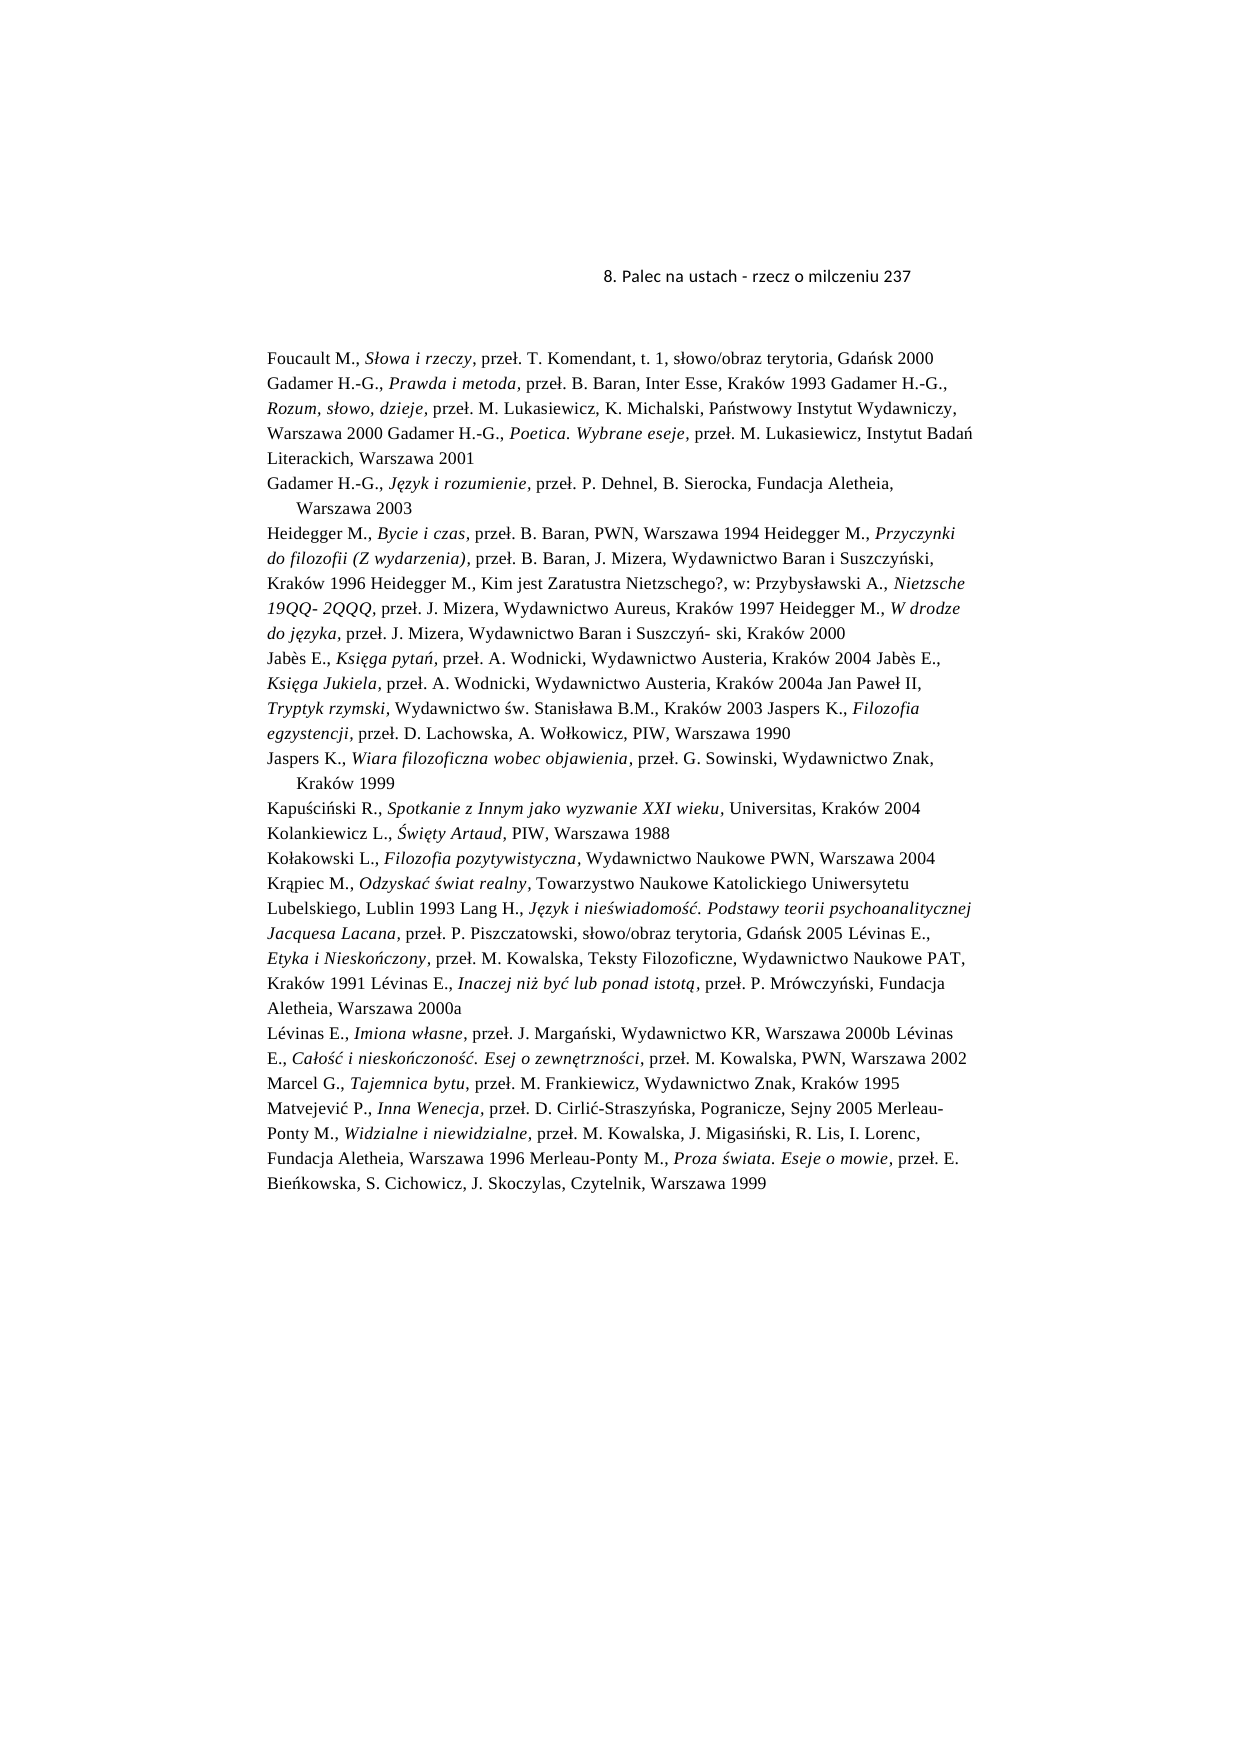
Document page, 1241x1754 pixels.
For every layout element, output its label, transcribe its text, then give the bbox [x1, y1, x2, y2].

text Gadamer H.-G., Język i rozumienie, przeł. P. Dehnel, B. Sierocka, Fundacja Aletheia, Warszawa 2003 [267, 469, 974, 519]
text 8. Palec na ustach - rzecz o milczeniu 237 [603, 268, 977, 286]
text Marcel G., Tajemnica bytu, przeł. M. Frankiewicz, Wydawnictwo Znak, Kraków 1995 Matvejević P., Inna Wenecja, przeł. D. Cirlić-Straszyńska, Pogranicze, Sejny 2005 Merleau-Ponty M., Widzialne i niewidzialne, przeł. M. Kowalska, J. Migasiński, R. Lis, I. Lorenc, Fundacja Aletheia, Warszawa 1996 Merleau-Ponty M., Proza świata. Eseje o mowie, przeł. E. Bieńkowska, S. Cichowicz, J. Skoczylas, Czytelnik, Warszawa 1999 [267, 1069, 974, 1194]
text Kołakowski L., Filozofia pozytywistyczna, Wydawnictwo Naukowe PWN, Warszawa 2004 [267, 844, 974, 869]
text Krąpiec M., Odzyskać świat realny, Towarzystwo Naukowe Katolickiego Uniwersytetu Lubelskiego, Lublin 1993 Lang H., Język i nieświadomość. Podstawy teorii psychoanalitycznej Jacquesa Lacana, przeł. P. Piszczatowski, słowo/obraz terytoria, Gdańsk 2005 Lévinas E., Etyka i Nieskończony, przeł. M. Kowalska, Teksty Filozoficzne, Wydawnic­two Naukowe PAT, Kraków 1991 Lévinas E., Inaczej niż być lub ponad istotą, przeł. P. Mrówczyński, Fundacja Aletheia, Warszawa 2000a [267, 869, 974, 1019]
text Gadamer H.-G., Prawda i metoda, przeł. B. Baran, Inter Esse, Kraków 1993 Gadamer H.-G., Rozum, słowo, dzieje, przeł. M. Lukasiewicz, K. Michalski, Państwowy Instytut Wydawniczy, Warszawa 2000 Gadamer H.-G., Poetica. Wybrane eseje, przeł. M. Lukasiewicz, Instytut Badań Literac­kich, Warszawa 2001 [267, 369, 974, 469]
text Jaspers K., Wiara filozoficzna wobec objawienia, przeł. G. Sowinski, Wydawnictwo Znak, Kraków 1999 [267, 744, 974, 794]
text Foucault M., Słowa i rzeczy, przeł. T. Komendant, t. 1, słowo/obraz terytoria, Gdańsk 2000 [267, 344, 974, 369]
text Kolankiewicz L., Święty Artaud, PIW, Warszawa 1988 [267, 819, 976, 844]
text Kapuściński R., Spotkanie z Innym jako wyzwanie XXI wieku, Universitas, Kraków 2004 [267, 794, 974, 819]
text Jabès E., Księga pytań, przeł. A. Wodnicki, Wydawnictwo Austeria, Kraków 2004 Jabès E., Księga Jukiela, przeł. A. Wodnicki, Wydawnictwo Austeria, Kraków 2004a Jan Paweł II, Tryptyk rzymski, Wydawnictwo św. Stanisława B.M., Kraków 2003 Jaspers K., Filozofia egzystencji, przeł. D. Lachowska, A. Wołkowicz, PIW, Warszawa 1990 [267, 644, 974, 744]
text Heidegger M., Bycie i czas, przeł. B. Baran, PWN, Warszawa 1994 Heidegger M., Przyczynki do filozofii (Z wydarzenia), przeł. B. Baran, J. Mizera, Wy­dawnictwo Baran i Suszczyński, Kraków 1996 Heidegger M., Kim jest Zaratustra Nietzschego?, w: Przybysławski A., Nietzsche 19QQ- 2QQQ, przeł. J. Mizera, Wydawnictwo Aureus, Kraków 1997 Heidegger M., W drodze do języka, przeł. J. Mizera, Wydawnictwo Baran i Suszczyń- ski, Kraków 2000 [267, 519, 974, 644]
text Lévinas E., Imiona własne, przeł. J. Margański, Wydawnictwo KR, Warszawa 2000b Lévinas E., Całość i nieskończoność. Esej o zewnętrzności, przeł. M. Kowalska, PWN, Warszawa 2002 [267, 1019, 974, 1069]
